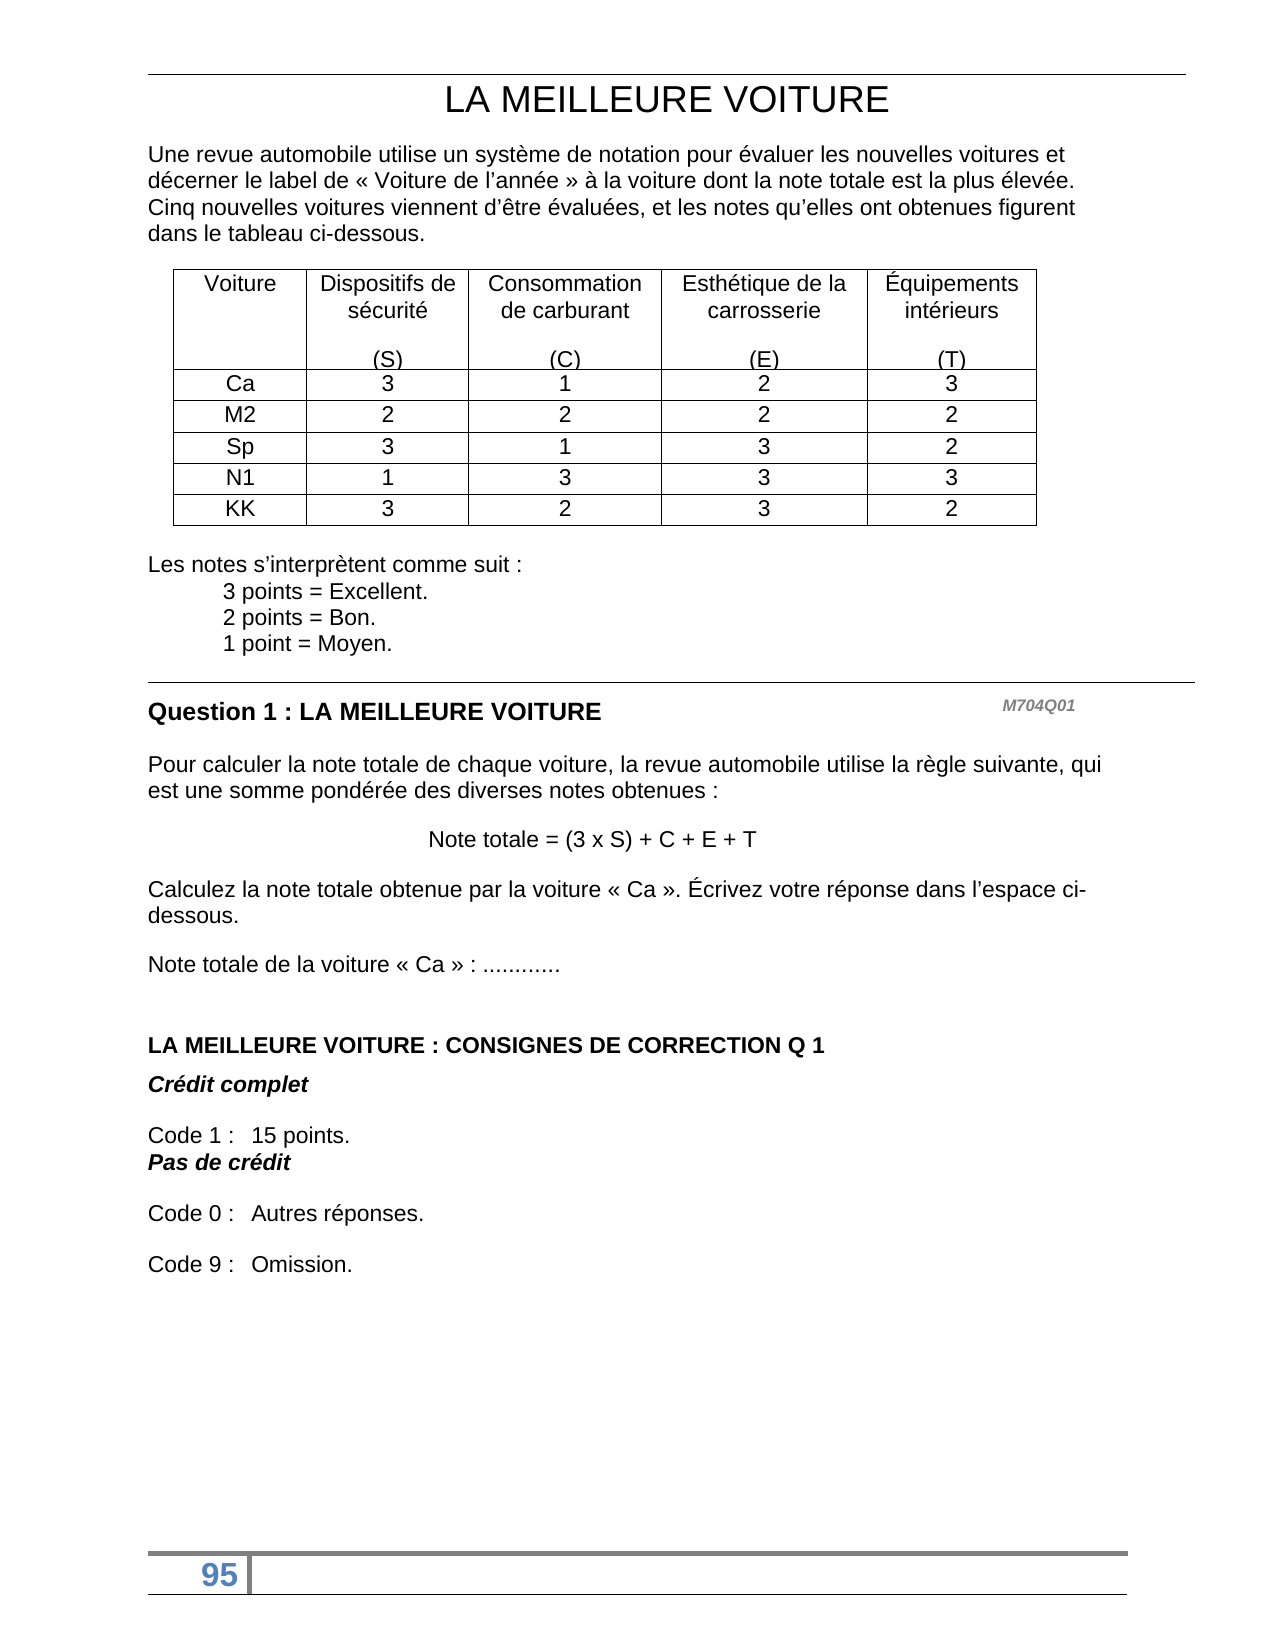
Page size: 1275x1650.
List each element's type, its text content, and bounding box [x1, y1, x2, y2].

table_header Équipements intérieurs (T) [868, 270, 1036, 369]
text Code 1 : 15 points. [148, 1122, 1127, 1148]
table_cell 2 [662, 401, 867, 432]
text Pas de crédit [148, 1148, 1127, 1175]
table_cell 3 [662, 464, 867, 494]
table_cell 3 [307, 370, 468, 400]
table_cell 2 [469, 401, 661, 432]
subtitle Question 1 : LA MEILLEURE VOITURE M704Q01 [148, 683, 1195, 726]
table_cell 3 [868, 370, 1036, 400]
table_header Dispositifs de sécurité (S) [307, 270, 468, 369]
text Code 0 : Autres réponses. [148, 1200, 1127, 1226]
table_cell 1 [469, 370, 661, 400]
table_cell 2 [868, 495, 1036, 525]
text 2 points = Bon. [148, 604, 1127, 630]
text Note totale = (3 x S) + C + E + T [148, 826, 1127, 853]
text 3 points = Excellent. [148, 578, 1127, 604]
text Crédit complet [148, 1071, 1127, 1097]
table_cell 2 [868, 401, 1036, 432]
text Les notes s’interprètent comme suit : [148, 551, 1127, 578]
table_cell 2 [868, 433, 1036, 463]
table_cell 2 [662, 370, 867, 400]
table_cell 3 [662, 495, 867, 525]
text 1 point = Moyen. [148, 630, 1127, 657]
table_header Voiture [174, 270, 306, 369]
table_cell 1 [469, 433, 661, 463]
table_cell Ca [174, 370, 306, 400]
text Une revue automobile utilise un système de notation pour évaluer les nouvelles voitures et décerner le label de « Voiture de l’année » à la voiture dont la note totale est la plus élevée. Cinq nouvelles voitures viennent d’être évaluées, et les notes qu’elles ont obtenues figurent dans le tableau ci-dessous. [148, 141, 1127, 246]
text Pour calculer la note totale de chaque voiture, la revue automobile utilise la règle suivante, qui est une somme pondérée des diverses notes obtenues : [148, 751, 1127, 803]
text Code 9 : Omission. [148, 1251, 1127, 1277]
table_cell 2 [469, 495, 661, 525]
table_cell 3 [307, 495, 468, 525]
subtitle LA MEILLEURE VOITURE [148, 75, 1186, 120]
table_cell 3 [307, 433, 468, 463]
table_cell 3 [469, 464, 661, 494]
text LA MEILLEURE VOITURE : CONSIGNES DE CORRECTION Q 1 [148, 1032, 1127, 1058]
table_cell 2 [307, 401, 468, 432]
text Note totale de la voiture « Ca » : [148, 951, 1118, 978]
table_cell 3 [662, 433, 867, 463]
table_cell N1 [174, 464, 306, 494]
table_cell Sp [174, 433, 306, 463]
table_cell KK [174, 495, 306, 525]
table_header Esthétique de la carrosserie (E) (E) [662, 270, 867, 369]
table_cell 1 [307, 464, 468, 494]
table_cell 3 [868, 464, 1036, 494]
text Calculez la note totale obtenue par la voiture « Ca ». Écrivez votre réponse dans l’espace ci-dessous. [148, 876, 1127, 928]
table_cell M2 [174, 401, 306, 432]
table_header Consommation de carburant (C) [469, 270, 661, 369]
